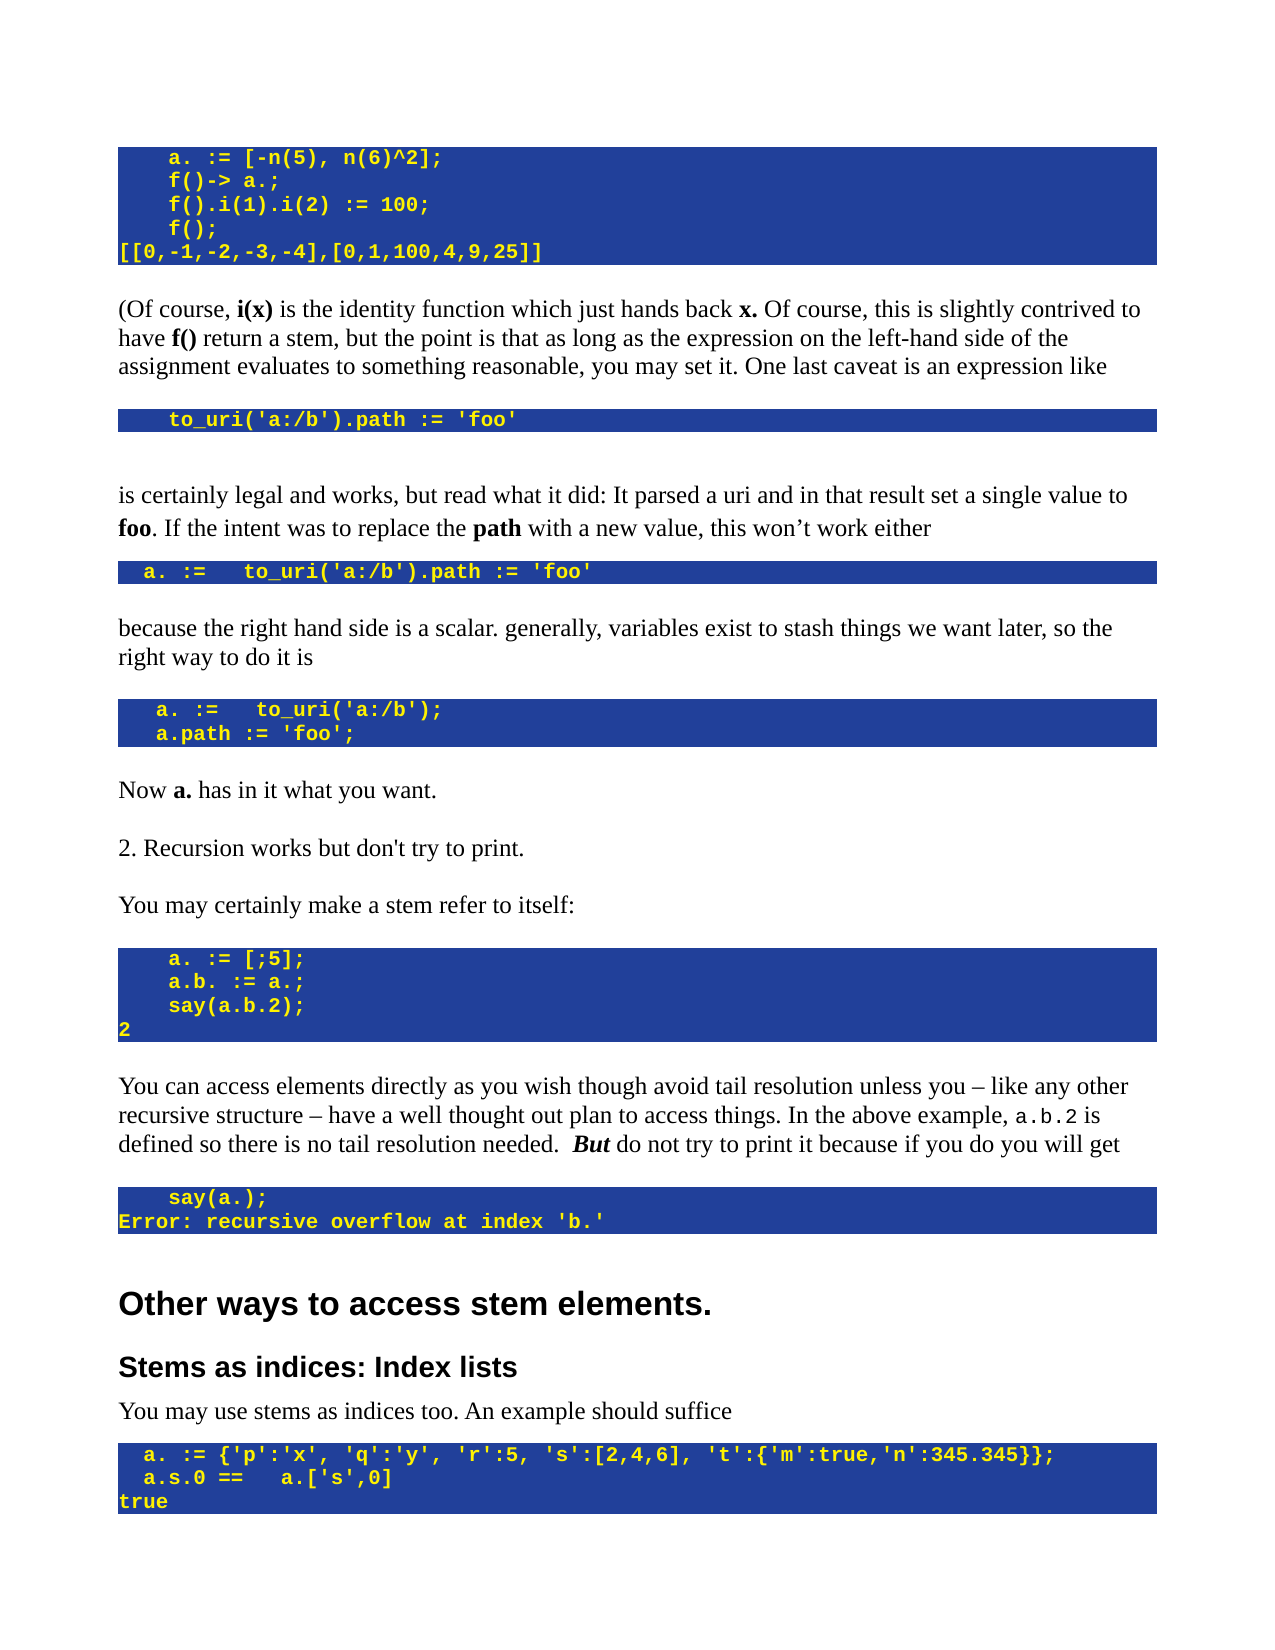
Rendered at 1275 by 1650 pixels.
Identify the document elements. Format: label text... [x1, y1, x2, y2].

text [[0,-1,-2,-3,-4],[0,1,100,4,9,25]] [118, 241, 1157, 265]
text a.b. := a.; [118, 972, 1157, 995]
text You may use stems as indices too. An example should suffice [118, 1396, 1157, 1425]
text a.s.0 == a.['s',0] [118, 1467, 1157, 1491]
text to_uri('a:/b').path := 'foo' [118, 409, 1157, 432]
text You can access elements directly as you wish though avoid tail resolution unless you – like any other recursive structure – have a well thought out plan to access things. In the above example, a.b.2 is defined so there is no tail resolution needed. But do not try to print it because if you do you will get [118, 1071, 1157, 1187]
text Error: recursive overflow at index 'b.' [118, 1211, 1157, 1234]
text (Of course, i(x) is the identity function which just hands back x. Of course, this is slightly contrived to have f() return a stem, but the point is that as long as the expression on the left-hand side of the assignment evaluates to something reasonable, you may set it. One last caveat is an expression like [118, 294, 1157, 380]
text 2 [118, 1019, 1157, 1042]
subtitle Stems as indices: Index lists [118, 1350, 1157, 1383]
subtitle Other ways to access stem elements. [118, 1284, 1157, 1323]
text is certainly legal and works, but read what it did: It parsed a uri and in that result set a single value to foo. If the intent was to replace the path with a new value, this won’t work either [118, 480, 1157, 542]
text true [118, 1491, 1157, 1514]
text f()-> a.; [118, 171, 1157, 194]
text f(); [118, 218, 1157, 241]
text You may certainly make a stem refer to itself: [118, 890, 1157, 919]
text say(a.b.2); [118, 995, 1157, 1019]
text Now a. has in it what you want. [118, 775, 1157, 804]
text a. := [;5]; [118, 948, 1157, 972]
text say(a.); [118, 1187, 1157, 1211]
text f().i(1).i(2) := 100; [118, 194, 1157, 218]
text 2. Recursion works but don't try to print. [118, 833, 1157, 862]
text a. := {'p':'x', 'q':'y', 'r':5, 's':[2,4,6], 't':{'m':true,'n':345.345}}; [118, 1443, 1157, 1467]
text a. := [-n(5), n(6)^2]; [118, 147, 1157, 171]
text a.path := 'foo'; [118, 723, 1157, 747]
text a. := to_uri('a:/b').path := 'foo' [118, 561, 1157, 584]
text because the right hand side is a scalar. generally, variables exist to stash things we want later, so the right way to do it is [118, 613, 1157, 671]
text a. := to_uri('a:/b'); [118, 699, 1157, 723]
